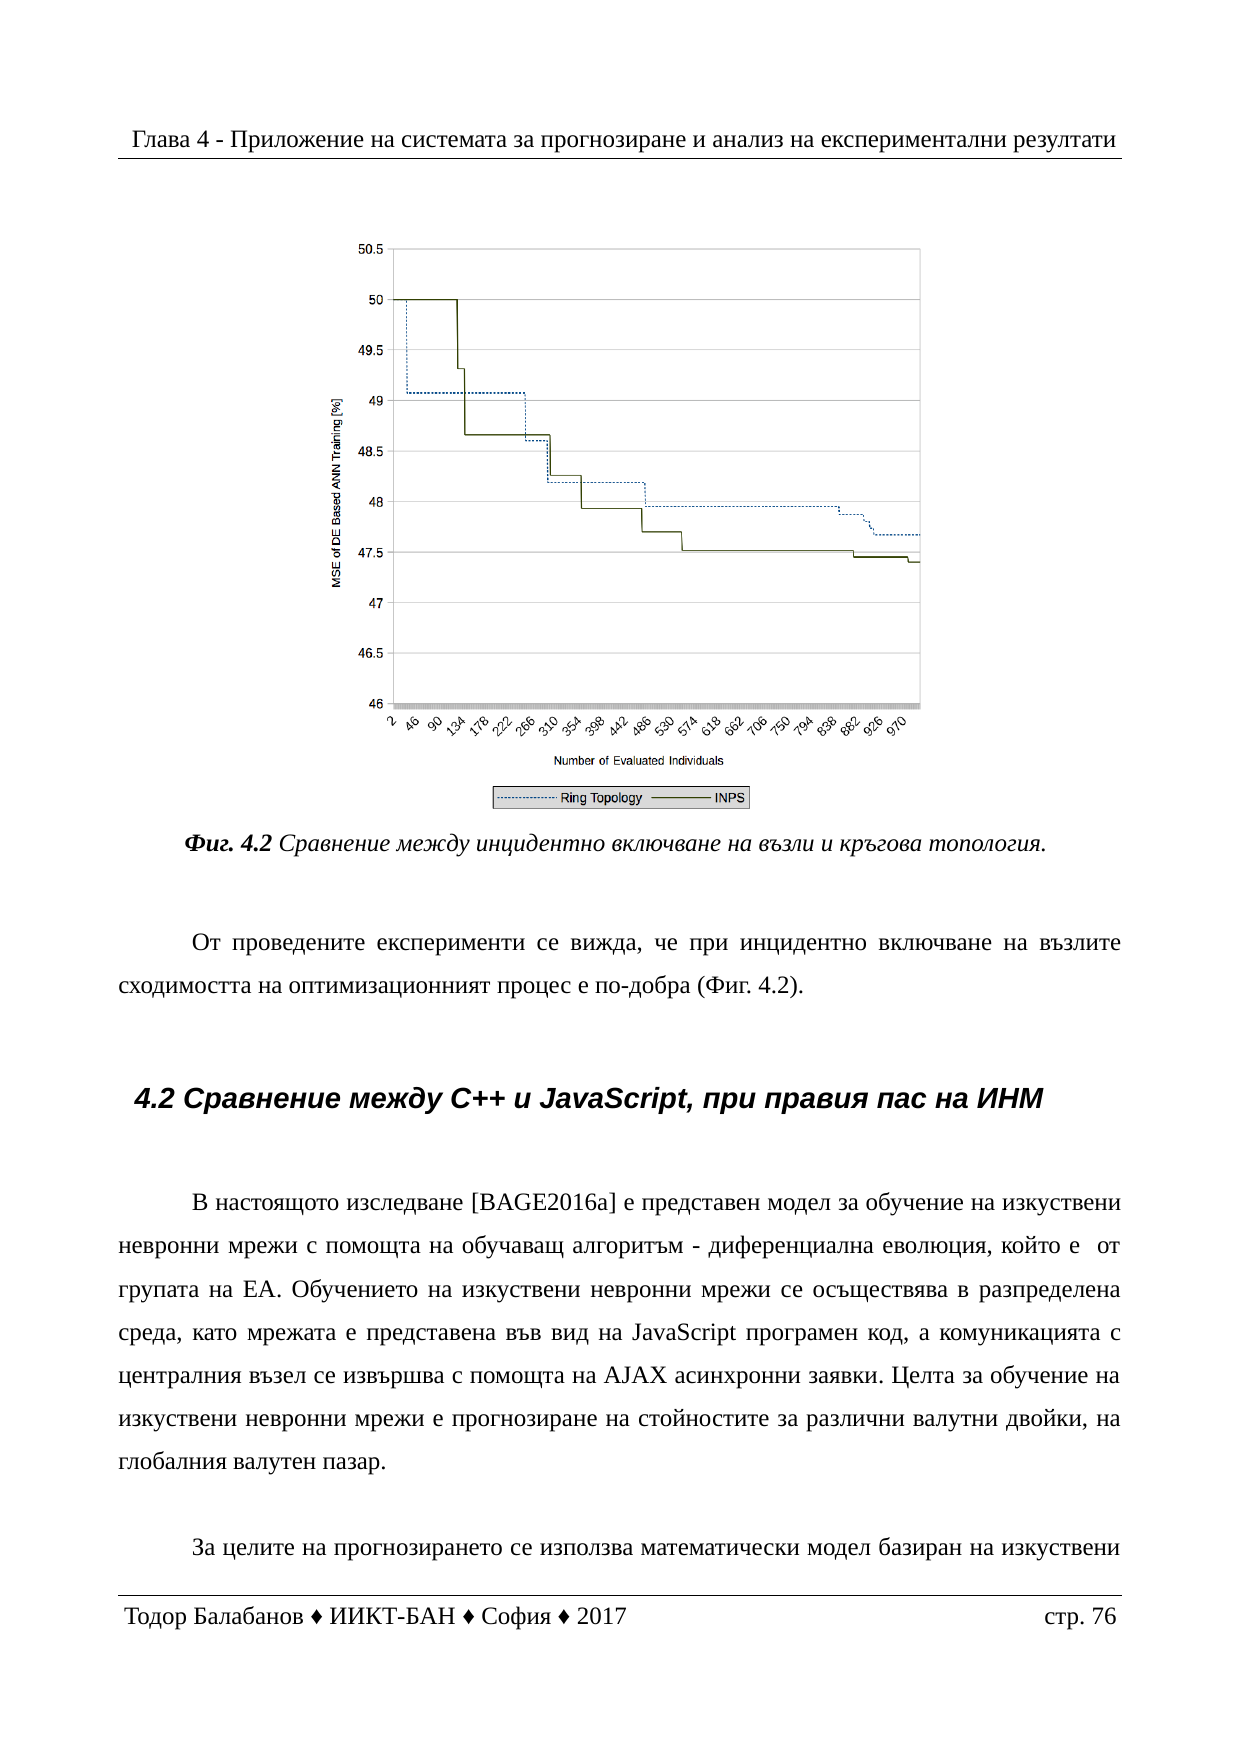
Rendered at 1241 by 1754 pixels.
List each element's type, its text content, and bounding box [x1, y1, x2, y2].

text За целите на прогнозирането се използва математически модел базиран на изкуствени [118, 1532, 1122, 1561]
subtitle 4.2 Сравнение между C++ и JavaScript, при правия пас на ИНМ [118, 1081, 1122, 1115]
text От проведените експерименти се вижда, че при инцидентно включване на възлите сходимостта на оптимизационният процес е по-добра (Фиг. 4.2). [118, 927, 1122, 999]
text Фиг. 4.2 Сравнение между инцидентно включване на възли и кръгова топология. [118, 814, 1122, 857]
text В настоящото изследване [BAGE2016a] е представен модел за обучение на изкуствени невронни мрежи с помощта на обучаващ алгоритъм - диференциална еволюция, който е от групата на ЕА. Обучението на изкуствени невронни мрежи се осъществява в разпределена среда, като мрежата е представена във вид на JavaScript програмен код, а комуникацията с централния възел се извършва с помощта на AJAX асинхронни заявки. Целта за обучение на изкуствени невронни мрежи е прогнозиране на стойностите за различни валутни двойки, на глобалния валутен пазар. [118, 1187, 1122, 1475]
picture [310, 231, 931, 814]
